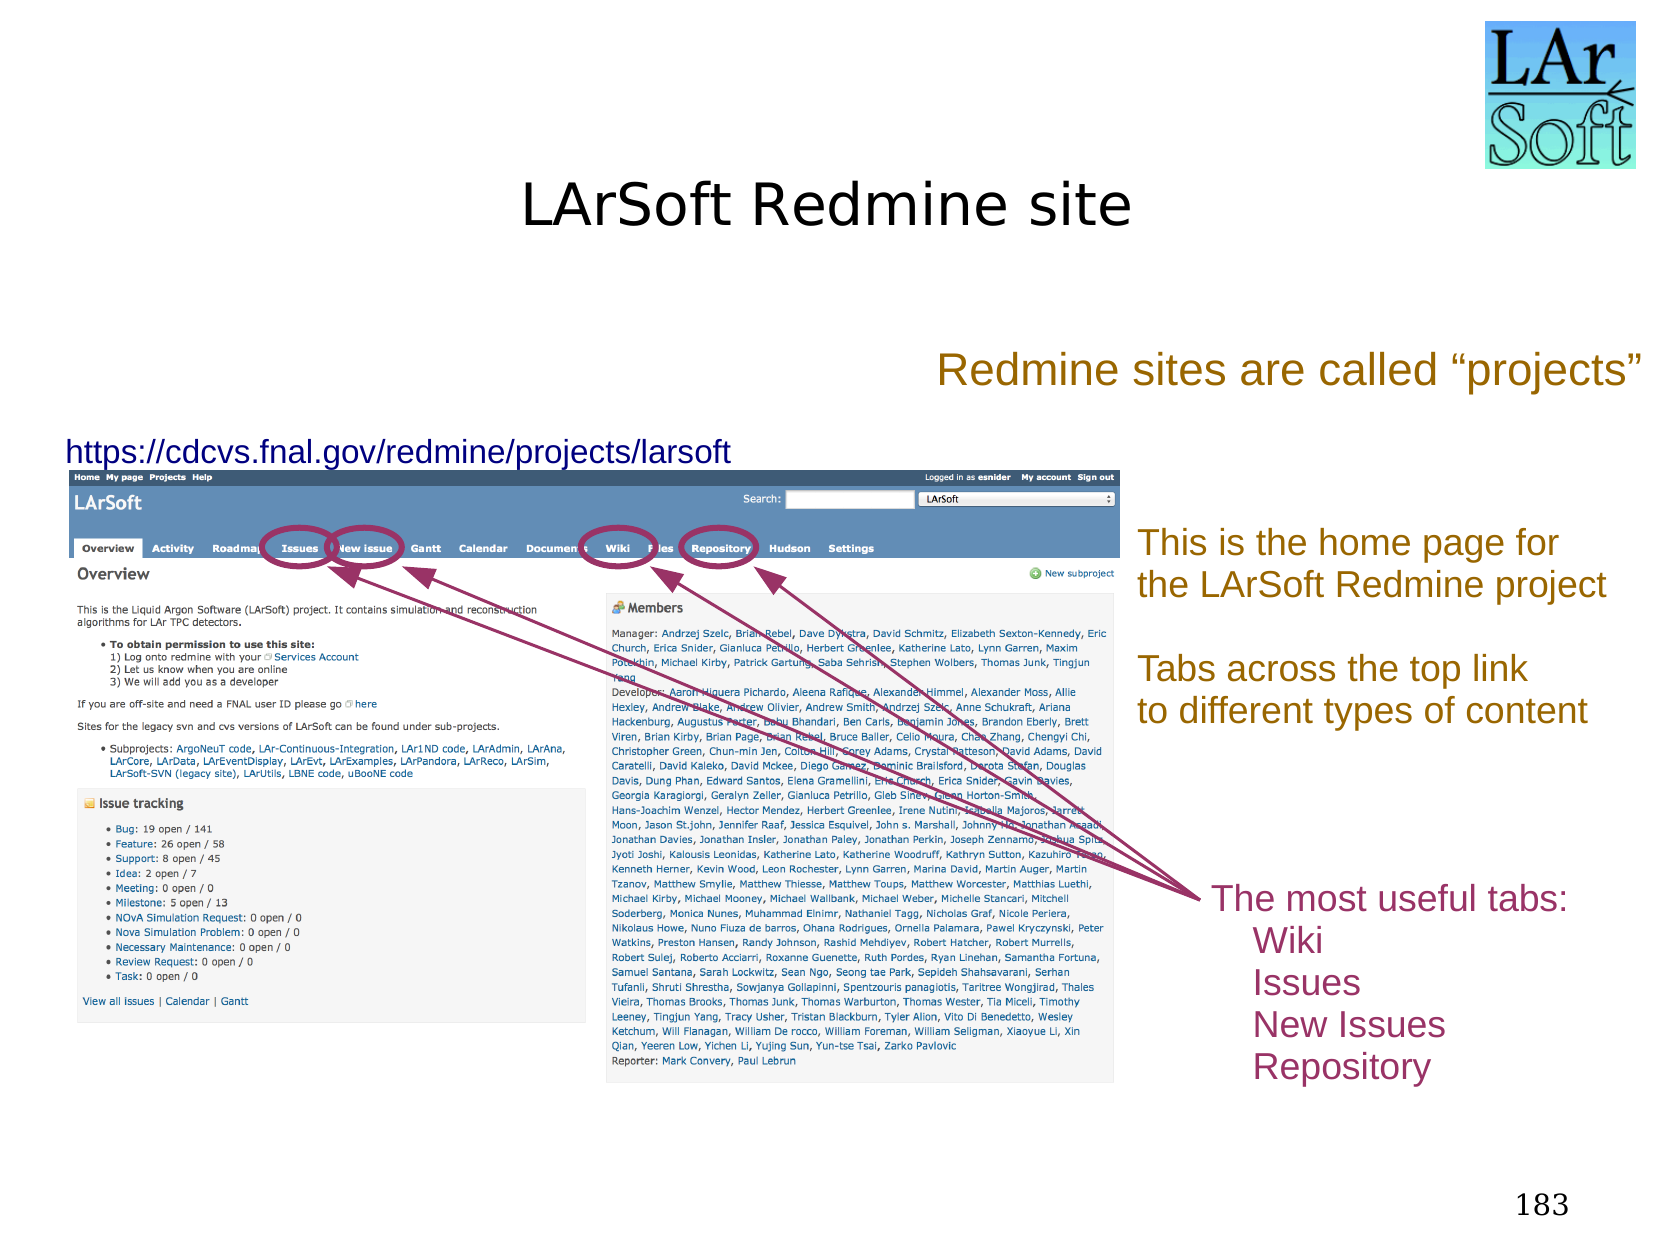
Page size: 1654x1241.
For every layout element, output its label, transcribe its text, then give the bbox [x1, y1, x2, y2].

text_box https://cdcvs.fnal.gov/redmine/projects/larsoft [50, 426, 747, 521]
text_box This is the home page for the LArSoft Redmine project Tabs across the top link to different types of content [1122, 514, 1624, 739]
text_box Redmine sites are called “projects” [921, 336, 1653, 403]
text_box The most useful tabs: Wiki Issues New Issues Repository [1195, 870, 1585, 1096]
picture [338, 531, 398, 563]
picture [1485, 21, 1636, 169]
title LArSoft Redmine site [121, 102, 1533, 310]
picture [69, 470, 1120, 1088]
picture [266, 531, 326, 563]
